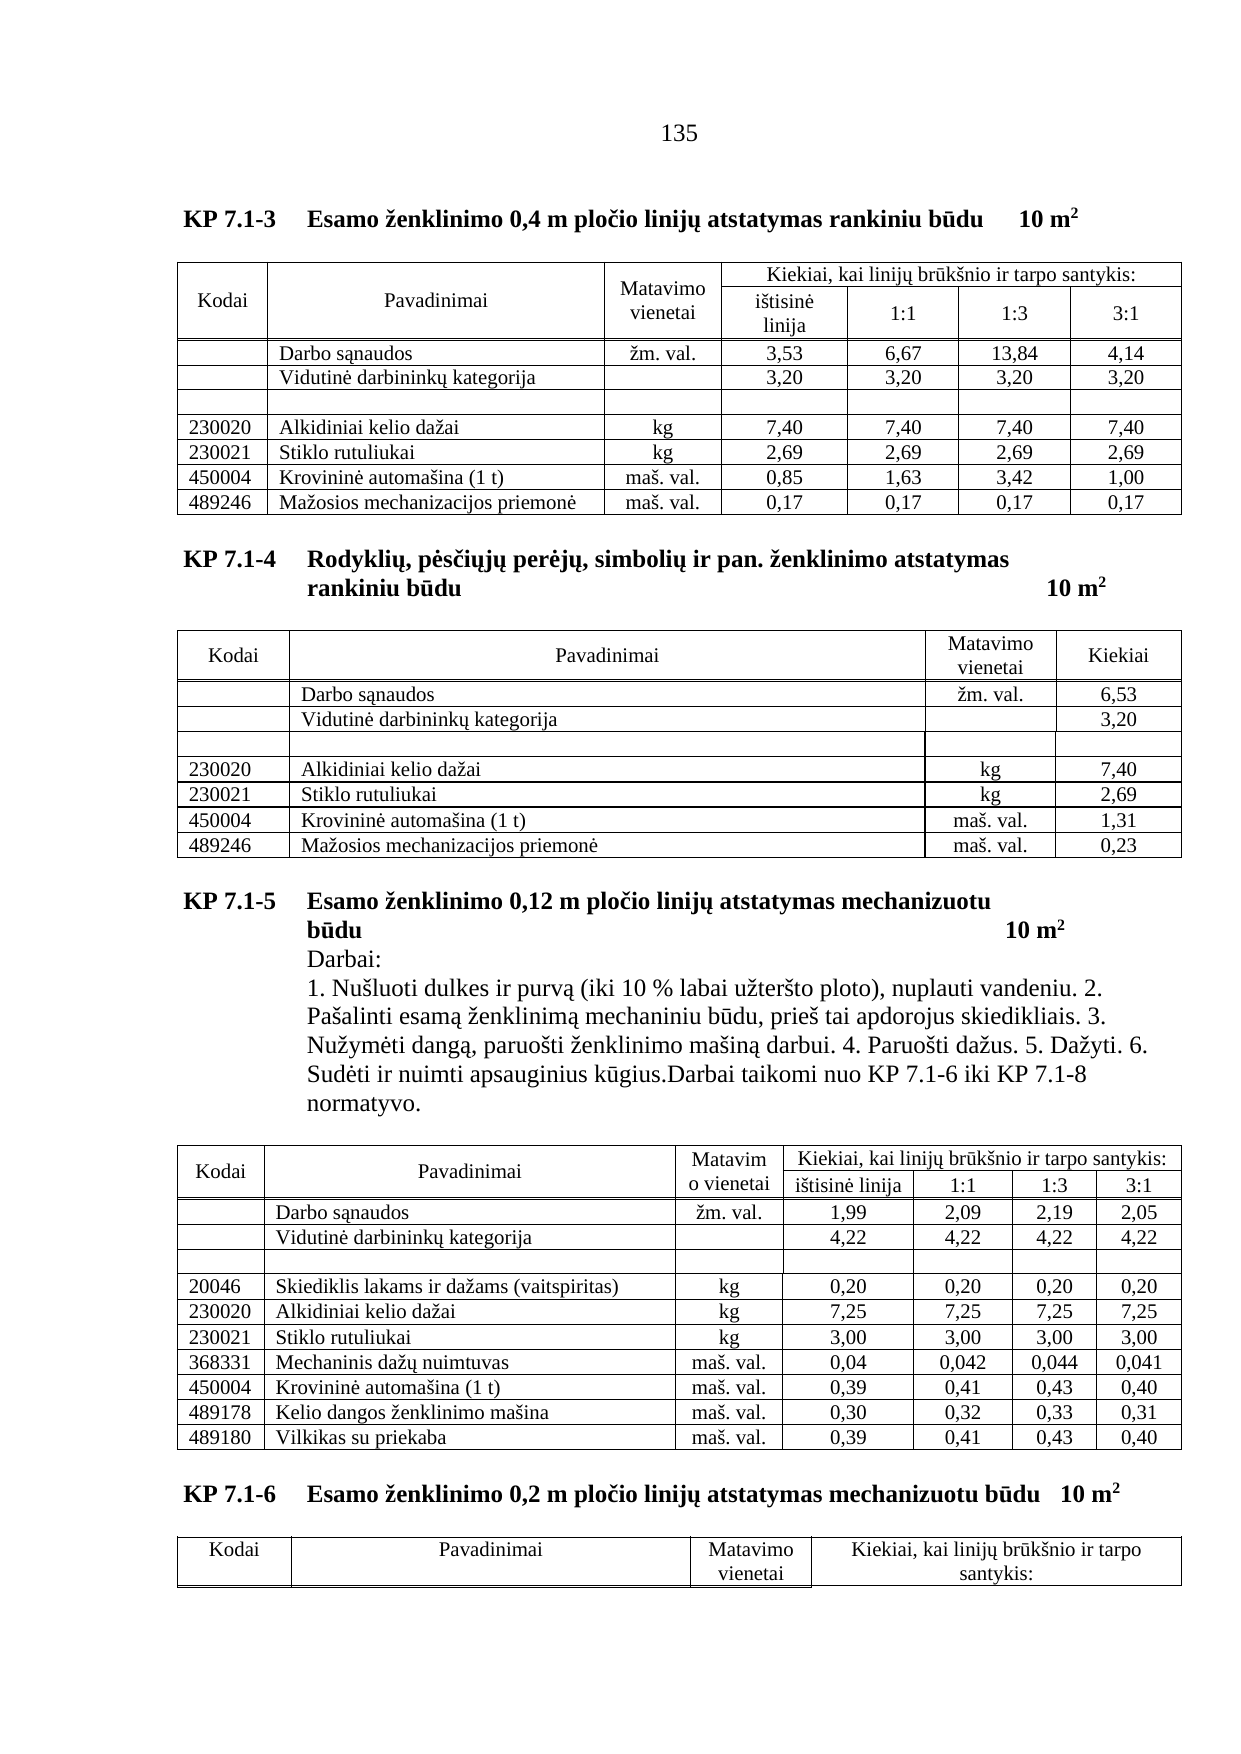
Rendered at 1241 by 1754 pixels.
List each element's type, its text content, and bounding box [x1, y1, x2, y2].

table_cell žm. val. [605, 341, 721, 364]
table_header Kodai [178, 1146, 264, 1197]
table_cell kg [676, 1325, 782, 1349]
table_cell kg [605, 440, 721, 464]
table_cell 230021 [178, 783, 289, 806]
table_cell žm. val. [926, 682, 1056, 706]
table_cell 3,00 [914, 1325, 1012, 1349]
table_cell 2,69 [722, 440, 847, 464]
table_cell Kelio dangos ženklinimo mašina [265, 1400, 675, 1424]
table_header Kodai [178, 631, 289, 679]
table_cell [178, 682, 289, 706]
table_header Rodyklių, pėsčiųjų perėjų, simbolių ir pan. ženklinimo atstatymas rankiniu būdu [301, 544, 1040, 601]
table_cell [178, 390, 267, 414]
table_cell 4,14 [1071, 341, 1181, 364]
table_header 10 m2 [1040, 544, 1181, 601]
table_cell 230020 [178, 1300, 264, 1323]
table_cell Vilkikas su priekaba [265, 1425, 675, 1449]
table_header Kodai [178, 263, 267, 337]
table_header Matavimo vienetai [676, 1146, 783, 1197]
table_cell 0,39 [783, 1375, 913, 1399]
table_cell 0,042 [914, 1350, 1012, 1374]
table_cell [848, 390, 958, 414]
table_header Kiekiai, kai linijų brūkšnio ir tarpo santykis: [722, 263, 1181, 286]
table_cell ištisinė linija [784, 1171, 913, 1197]
table_cell 7,40 [1071, 415, 1181, 439]
table_cell [1097, 1250, 1181, 1273]
table_header Pavadinimai [290, 631, 925, 679]
table_header 10 m2 [1012, 204, 1181, 233]
table_cell 3,00 [783, 1325, 913, 1349]
table_cell 0,43 [1013, 1425, 1096, 1449]
table_cell Krovininė automašina (1 t) [268, 465, 604, 489]
table_cell 0,17 [722, 490, 847, 514]
table_header Matavimo vienetai [605, 263, 721, 337]
table_cell 2,69 [1056, 783, 1181, 806]
table_cell 7,25 [1013, 1300, 1096, 1323]
table_cell Darbo sąnaudos [265, 1200, 675, 1224]
table_cell Darbai: 1. Nušluoti dulkes ir purvą (iki 10 % labai užteršto ploto), nuplauti vandeniu. 2. Pašalinti esamą ženklinimą mechaniniu būdu, prieš tai apdorojus skiedikliais. 3. Nužymėti dangą, paruošti ženklinimo mašiną darbui. 4. Paruošti dažus. 5. Dažyti. 6. Sudėti ir nuimti apsauginius kūgius.Darbai taikomi nuo KP 7.1-6 iki KP 7.1-8 normatyvo. [301, 944, 1181, 1116]
table_cell 0,40 [1097, 1425, 1181, 1449]
table_cell 3:1 [1071, 287, 1181, 337]
table_cell 230021 [178, 440, 267, 464]
table_cell 4,22 [1013, 1225, 1096, 1249]
table_cell [265, 1250, 675, 1273]
table_cell 2,69 [959, 440, 1070, 464]
table_cell [676, 1225, 783, 1249]
table_cell 2,05 [1097, 1200, 1181, 1224]
table_cell 3,20 [1057, 707, 1181, 731]
table_cell 1:1 [914, 1171, 1012, 1197]
table_cell 489178 [178, 1400, 264, 1424]
table_cell 3:1 [1097, 1171, 1181, 1197]
table_cell 2,19 [1013, 1200, 1096, 1224]
table_cell 0,04 [783, 1350, 913, 1374]
table_cell [178, 707, 289, 731]
table_cell žm. val. [676, 1200, 783, 1224]
table_cell 4,22 [784, 1225, 913, 1249]
table_cell [268, 390, 604, 414]
table_cell maš. val. [926, 808, 1055, 832]
table_cell 4,22 [914, 1225, 1012, 1249]
table_header Pavadinimai [265, 1146, 675, 1197]
table_header Matavimo vienetai [691, 1538, 811, 1585]
table_cell [784, 1250, 913, 1273]
table_cell Mažosios mechanizacijos priemonė [268, 490, 604, 514]
table_cell Alkidiniai kelio dažai [268, 415, 604, 439]
table_cell Vidutinė darbininkų kategorija [265, 1225, 675, 1249]
table_cell 2,69 [1071, 440, 1181, 464]
table_cell [178, 341, 267, 364]
table_cell 1:1 [848, 287, 958, 337]
table_cell maš. val. [676, 1400, 782, 1424]
table_cell 0,17 [1071, 490, 1181, 514]
table_cell 2,09 [914, 1200, 1012, 1224]
table_cell 7,25 [1097, 1300, 1181, 1323]
table_cell 20046 [178, 1274, 264, 1298]
table_cell [178, 1225, 264, 1249]
table_cell [290, 732, 924, 756]
table_cell 7,25 [783, 1300, 913, 1323]
table_cell 0,30 [783, 1400, 913, 1424]
table_cell Mažosios mechanizacijos priemonė [290, 833, 924, 857]
table_cell Stiklo rutuliukai [265, 1325, 675, 1349]
table_cell Vidutinė darbininkų kategorija [268, 366, 604, 389]
table_cell Alkidiniai kelio dažai [290, 757, 924, 781]
table_header Matavimo vienetai [926, 631, 1056, 679]
table_cell [1071, 390, 1181, 414]
table_cell Darbo sąnaudos [268, 341, 604, 364]
table_cell Krovininė automašina (1 t) [265, 1375, 675, 1399]
table_cell 450004 [178, 1375, 264, 1399]
table_cell 230020 [178, 757, 289, 781]
table_cell Mechaninis dažų nuimtuvas [265, 1350, 675, 1374]
table_cell 7,40 [1056, 757, 1181, 781]
table_cell 0,33 [1013, 1400, 1096, 1424]
table_cell 0,041 [1097, 1350, 1181, 1374]
table_cell 0,17 [848, 490, 958, 514]
table_cell 1,31 [1056, 808, 1181, 832]
table_cell 0,20 [1013, 1274, 1096, 1298]
table_cell 450004 [178, 808, 289, 832]
table_cell 0,20 [783, 1274, 913, 1298]
table_cell [177, 944, 301, 1116]
table_cell Krovininė automašina (1 t) [290, 808, 924, 832]
table_cell kg [926, 757, 1055, 781]
table_cell [914, 1250, 1012, 1273]
table_cell [722, 390, 847, 414]
table_cell 7,40 [959, 415, 1070, 439]
table_cell 1,99 [784, 1200, 913, 1224]
table_cell kg [605, 415, 721, 439]
table_cell 3,42 [959, 465, 1070, 489]
table_header Esamo ženklinimo 0,12 m pločio linijų atstatymas mechanizuotu būdu [301, 886, 999, 944]
table_cell 0,20 [914, 1274, 1012, 1298]
table_header Kiekiai, kai linijų brūkšnio ir tarpo santykis: [812, 1538, 1181, 1585]
table_cell [926, 707, 1056, 731]
table_cell 7,40 [848, 415, 958, 439]
table_header Kodai [178, 1538, 291, 1585]
table_cell 0,41 [914, 1425, 1012, 1449]
table_cell [178, 366, 267, 389]
table_cell [1013, 1250, 1096, 1273]
table_cell 489246 [178, 490, 267, 514]
table_cell 1:3 [1013, 1171, 1096, 1197]
table_header Esamo ženklinimo 0,4 m pločio linijų atstatymas rankiniu būdu [301, 204, 1012, 233]
table_cell 0,23 [1056, 833, 1181, 857]
table_cell [959, 390, 1070, 414]
table_cell 1,00 [1071, 465, 1181, 489]
table_cell 0,20 [1097, 1274, 1181, 1298]
table_cell maš. val. [676, 1425, 782, 1449]
table_header Esamo ženklinimo 0,2 m pločio linijų atstatymas mechanizuotu būdu [301, 1479, 1054, 1508]
table_cell [676, 1250, 783, 1273]
table_cell 3,20 [722, 366, 847, 389]
table_cell Vidutinė darbininkų kategorija [290, 707, 925, 731]
table_cell 1:3 [959, 287, 1070, 337]
table_cell 4,22 [1097, 1225, 1181, 1249]
table_cell Alkidiniai kelio dažai [265, 1300, 675, 1323]
table_cell 0,39 [783, 1425, 913, 1449]
table_header Kiekiai [1057, 631, 1181, 679]
table_cell 0,43 [1013, 1375, 1096, 1399]
table_cell 3,20 [1071, 366, 1181, 389]
table_cell maš. val. [676, 1375, 782, 1399]
table_cell 3,20 [959, 366, 1070, 389]
table_cell 3,00 [1013, 1325, 1096, 1349]
table_header Pavadinimai [268, 263, 604, 337]
table_cell 3,00 [1097, 1325, 1181, 1349]
table_cell [605, 390, 721, 414]
table_cell maš. val. [926, 833, 1055, 857]
table_cell Stiklo rutuliukai [290, 783, 924, 806]
table_cell 0,044 [1013, 1350, 1096, 1374]
table_header KP 7.1-6 [177, 1479, 301, 1508]
table_cell Darbo sąnaudos [290, 682, 925, 706]
table_cell 2,69 [848, 440, 958, 464]
table_cell kg [676, 1300, 782, 1323]
table_cell 3,20 [848, 366, 958, 389]
table_header 10 m2 [1054, 1479, 1181, 1508]
table_header KP 7.1-5 [177, 886, 301, 944]
table_cell 489246 [178, 833, 289, 857]
table_cell kg [926, 783, 1055, 806]
table_cell Skiediklis lakams ir dažams (vaitspiritas) [265, 1274, 675, 1298]
table_header Pavadinimai [292, 1538, 690, 1585]
table_cell maš. val. [676, 1350, 782, 1374]
table_cell 1,63 [848, 465, 958, 489]
table_cell 0,40 [1097, 1375, 1181, 1399]
table_header KP 7.1-4 [177, 544, 301, 601]
table_cell [926, 732, 1055, 756]
table_cell 230020 [178, 415, 267, 439]
table_cell 0,31 [1097, 1400, 1181, 1424]
table_cell 0,85 [722, 465, 847, 489]
table_cell 0,17 [959, 490, 1070, 514]
table_cell kg [676, 1274, 782, 1298]
table_cell 3,53 [722, 341, 847, 364]
table_cell [178, 732, 289, 756]
table_header Kiekiai, kai linijų brūkšnio ir tarpo santykis: [784, 1146, 1181, 1170]
table_cell [605, 366, 721, 389]
table_cell Stiklo rutuliukai [268, 440, 604, 464]
table_cell 0,32 [914, 1400, 1012, 1424]
table_cell 0,41 [914, 1375, 1012, 1399]
table_cell 6,53 [1057, 682, 1181, 706]
table_cell 230021 [178, 1325, 264, 1349]
table_cell maš. val. [605, 465, 721, 489]
table_cell [178, 1250, 264, 1273]
table_cell 13,84 [959, 341, 1070, 364]
table_cell 6,67 [848, 341, 958, 364]
table_header KP 7.1-3 [177, 204, 301, 233]
table_cell 489180 [178, 1425, 264, 1449]
table_cell 450004 [178, 465, 267, 489]
table_cell [1056, 732, 1181, 756]
table_cell ištisinė linija [722, 287, 847, 337]
table_cell 368331 [178, 1350, 264, 1374]
table_cell 7,40 [722, 415, 847, 439]
table_header 10 m2 [999, 886, 1181, 944]
table_cell 7,25 [914, 1300, 1012, 1323]
table_cell [178, 1200, 264, 1224]
table_cell maš. val. [605, 490, 721, 514]
